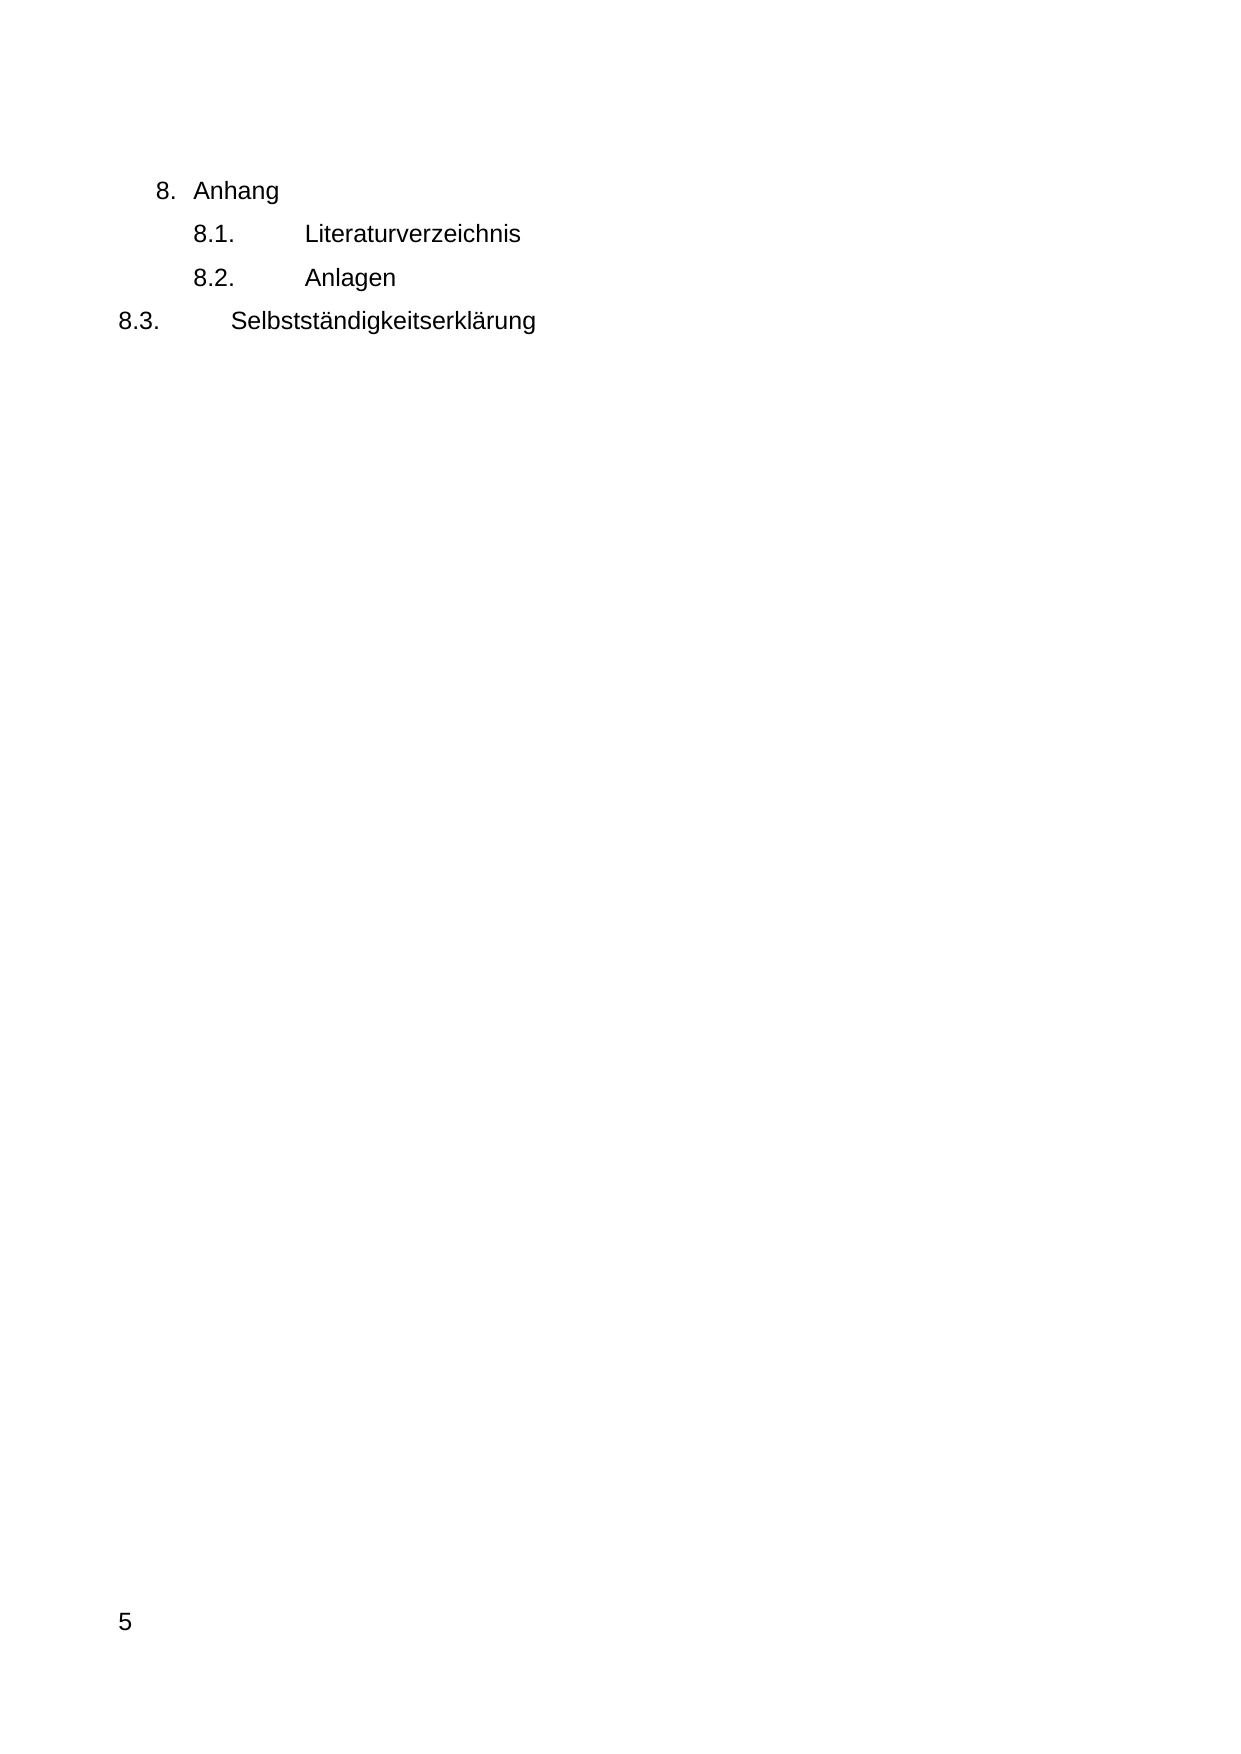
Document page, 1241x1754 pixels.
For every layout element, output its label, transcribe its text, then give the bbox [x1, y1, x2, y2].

list Literaturverzeichnis [193, 219, 1122, 248]
list Anhang [156, 176, 1122, 205]
list Anlagen [193, 263, 1122, 291]
list Selbstständigkeitserklärung [118, 306, 1122, 334]
